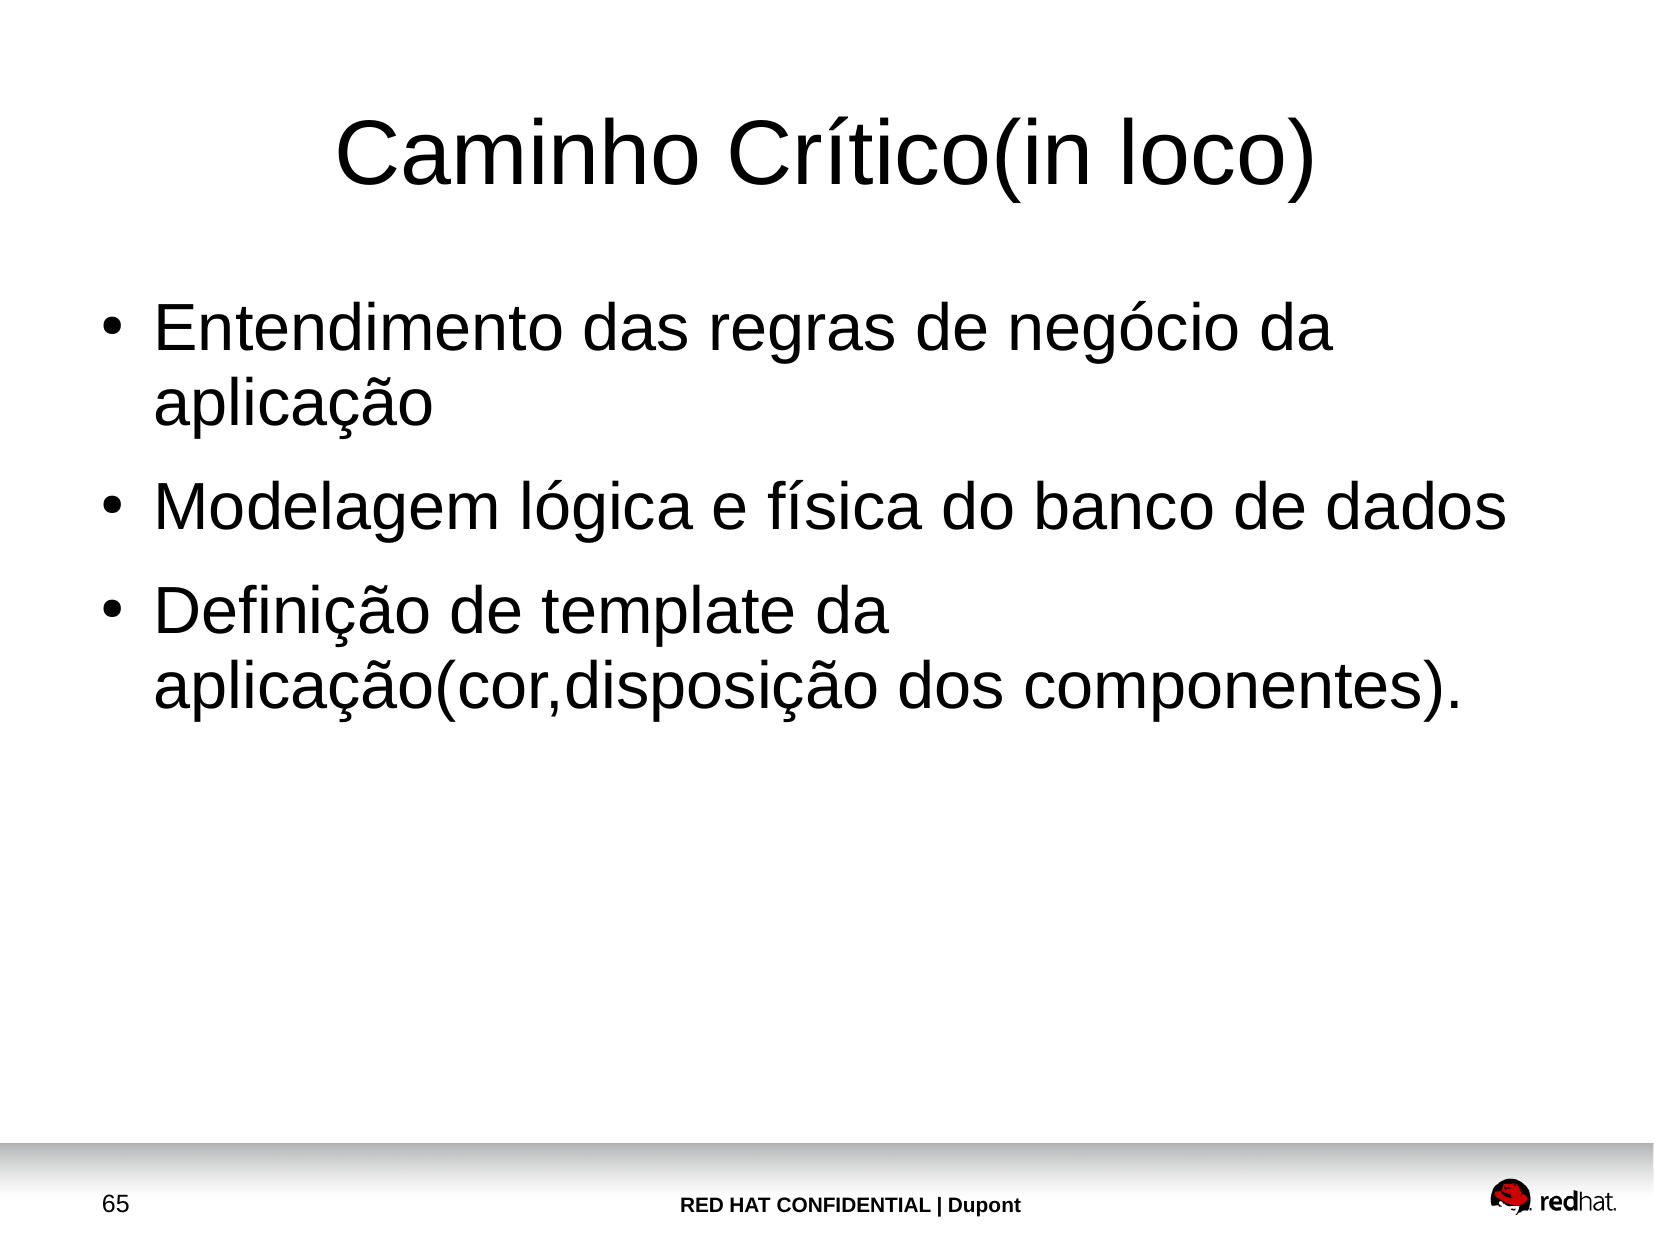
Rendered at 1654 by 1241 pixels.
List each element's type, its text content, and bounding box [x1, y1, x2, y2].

picture [0, 1143, 1654, 1241]
title Caminho Crítico(in loco) [82, 49, 1571, 257]
list Entendimento das regras de negócio da aplicação Modelagem lógica e física do banco de dados Definição de template da aplicação(cor,disposição dos componentes). [82, 290, 1571, 1010]
